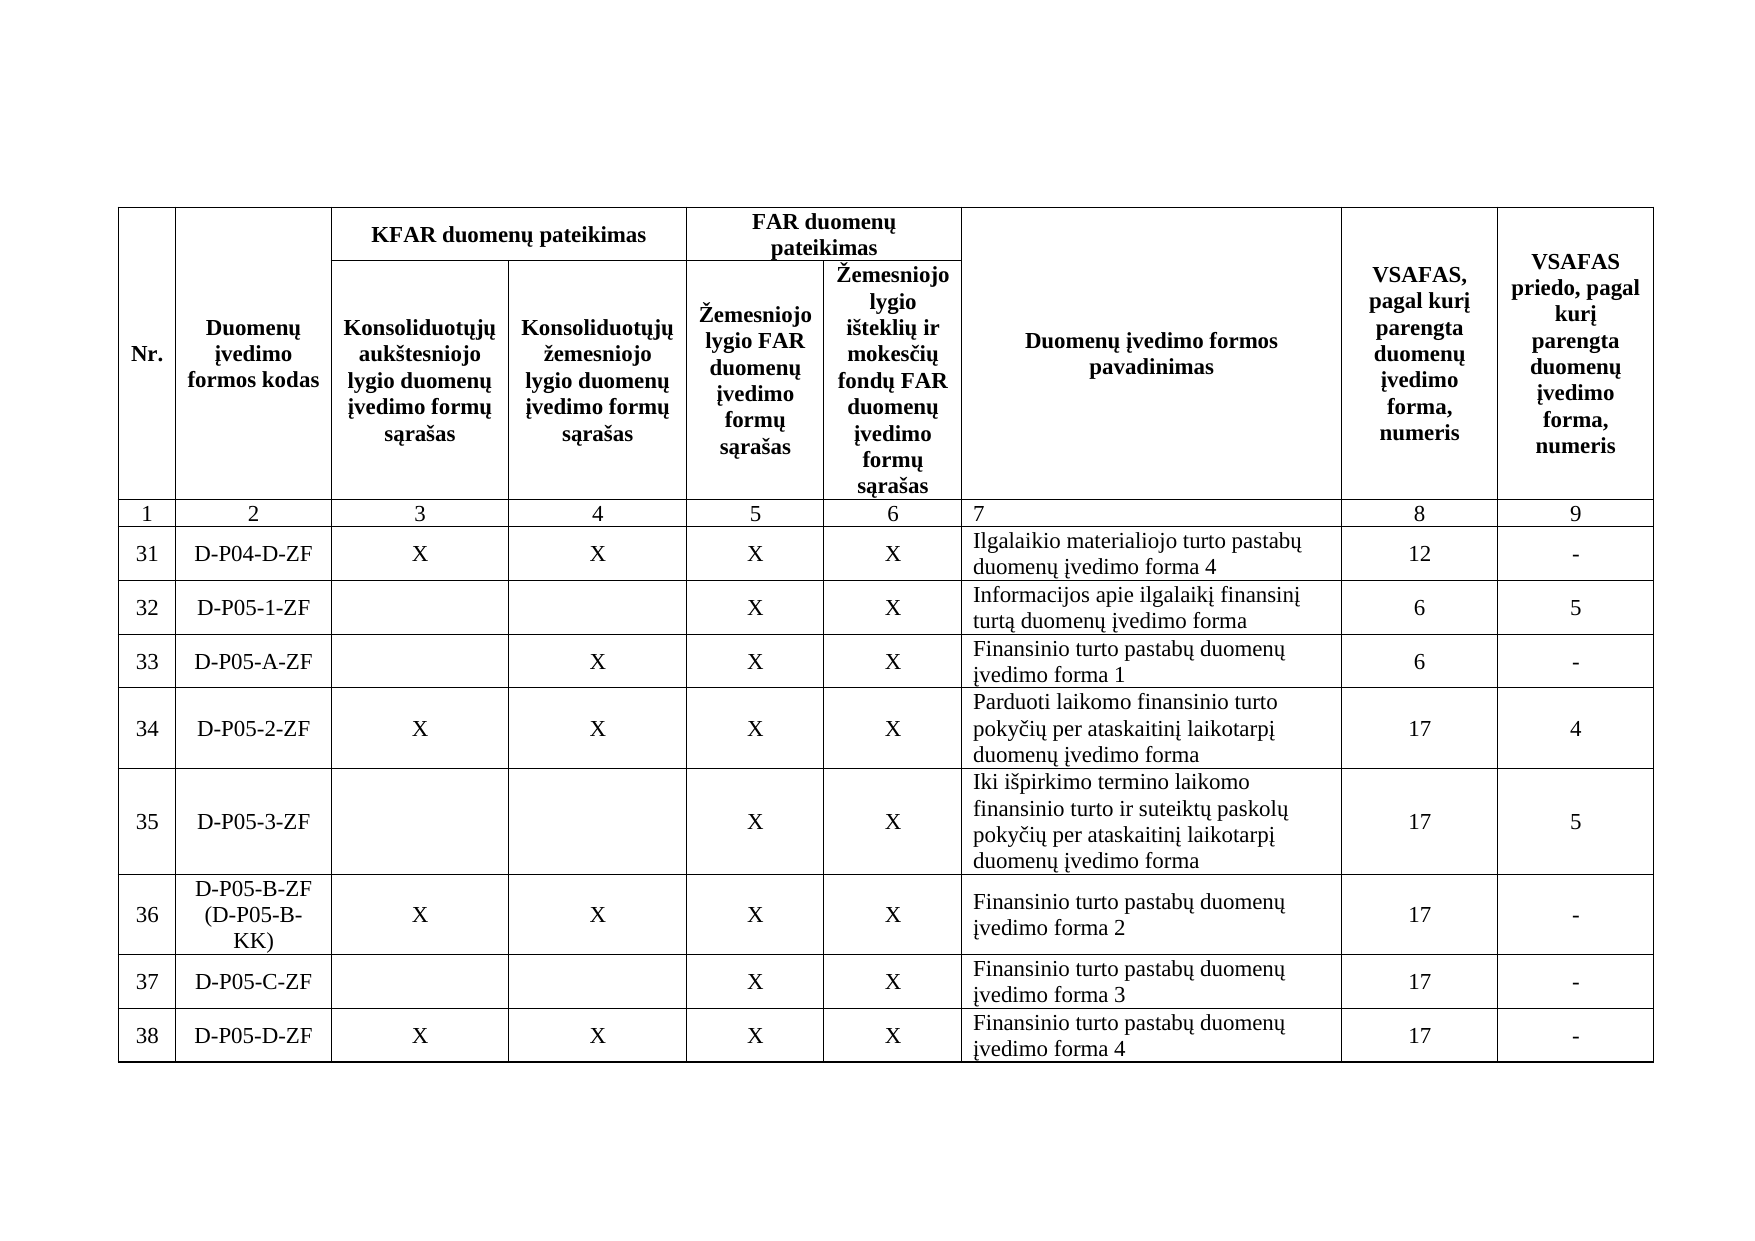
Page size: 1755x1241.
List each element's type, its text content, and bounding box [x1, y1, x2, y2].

table_cell X [824, 527, 961, 580]
table_cell X [687, 955, 823, 1008]
table_cell 3 [332, 500, 508, 526]
table_cell 31 [119, 527, 175, 580]
table_cell Žemesniojo lygio išteklių ir mokesčių fondų FAR duomenų įvedimo formų sąrašas [824, 261, 961, 499]
table_cell X [687, 527, 823, 580]
table_cell D-P05-3-ZF [176, 769, 331, 874]
table_cell X [687, 875, 823, 954]
table_cell 2 [176, 500, 331, 526]
table_cell X [332, 875, 508, 954]
table_cell [509, 769, 686, 874]
table_cell X [509, 1009, 686, 1061]
table_cell X [509, 688, 686, 767]
table_cell 36 [119, 875, 175, 954]
table_cell - [1498, 527, 1653, 580]
table_cell X [687, 635, 823, 687]
table_cell 6 [824, 500, 961, 526]
table_header Duomenų įvedimo formos kodas [176, 208, 331, 499]
table_cell Parduoti laikomo finansinio turto pokyčių per ataskaitinį laikotarpį duomenų įvedimo forma [962, 688, 1341, 767]
table_cell - [1498, 875, 1653, 954]
table_cell D-P05-2-ZF [176, 688, 331, 767]
table_cell X [687, 1009, 823, 1061]
table_cell - [1498, 955, 1653, 1008]
table_cell 17 [1342, 875, 1497, 954]
table_header VSAFAS priedo, pagal kurį parengta duomenų įvedimo forma, numeris [1498, 208, 1653, 499]
table_cell X [509, 527, 686, 580]
table_cell Finansinio turto pastabų duomenų įvedimo forma 4 [962, 1009, 1341, 1061]
table_cell 5 [1498, 769, 1653, 874]
table_cell D-P05-D-ZF [176, 1009, 331, 1061]
table_cell [509, 581, 686, 633]
table_cell Finansinio turto pastabų duomenų įvedimo forma 3 [962, 955, 1341, 1008]
table_cell 17 [1342, 955, 1497, 1008]
table_cell 35 [119, 769, 175, 874]
table_cell Ilgalaikio materialiojo turto pastabų duomenų įvedimo forma 4 [962, 527, 1341, 580]
table_cell 1 [119, 500, 175, 526]
table_cell Konsoliduotųjų žemesniojo lygio duomenų įvedimo formų sąrašas [509, 261, 686, 499]
table_header Duomenų įvedimo formos pavadinimas [962, 208, 1341, 499]
table_cell 37 [119, 955, 175, 1008]
table_cell [509, 955, 686, 1008]
table_cell 9 [1498, 500, 1653, 526]
table_cell 7 [962, 500, 1341, 526]
table_header FAR duomenų pateikimas [687, 208, 961, 260]
table_cell X [332, 527, 508, 580]
table_cell D-P05-A-ZF [176, 635, 331, 687]
table_cell X [824, 688, 961, 767]
table_cell D-P05-1-ZF [176, 581, 331, 633]
table_cell 17 [1342, 688, 1497, 767]
table_cell X [824, 875, 961, 954]
table_cell 38 [119, 1009, 175, 1061]
table_cell Informacijos apie ilgalaikį finansinį turtą duomenų įvedimo forma [962, 581, 1341, 633]
table_cell [332, 769, 508, 874]
table_cell 32 [119, 581, 175, 633]
table_cell 6 [1342, 635, 1497, 687]
table_cell X [509, 875, 686, 954]
table_cell 8 [1342, 500, 1497, 526]
table_cell 17 [1342, 1009, 1497, 1061]
table_cell X [687, 581, 823, 633]
table_cell D-P04-D-ZF [176, 527, 331, 580]
table_cell D-P05-C-ZF [176, 955, 331, 1008]
table_cell 17 [1342, 769, 1497, 874]
table_cell X [332, 1009, 508, 1061]
table_cell 4 [509, 500, 686, 526]
table_cell X [509, 635, 686, 687]
table_cell 34 [119, 688, 175, 767]
table_cell 4 [1498, 688, 1653, 767]
table_cell 33 [119, 635, 175, 687]
table_cell [332, 955, 508, 1008]
table_cell Finansinio turto pastabų duomenų įvedimo forma 2 [962, 875, 1341, 954]
table_header Nr. [119, 208, 175, 499]
table_cell X [824, 1009, 961, 1061]
table_cell Žemesniojo lygio FAR duomenų įvedimo formų sąrašas [687, 261, 823, 499]
table_cell D-P05-B-ZF (D-P05-B-KK) [176, 875, 331, 954]
table_cell X [332, 688, 508, 767]
table_cell [332, 581, 508, 633]
table_cell Konsoliduotųjų aukštesniojo lygio duomenų įvedimo formų sąrašas [332, 261, 508, 499]
table_cell X [687, 688, 823, 767]
table_cell X [824, 955, 961, 1008]
table_cell Iki išpirkimo termino laikomo finansinio turto ir suteiktų paskolų pokyčių per ataskaitinį laikotarpį duomenų įvedimo forma [962, 769, 1341, 874]
table_cell - [1498, 635, 1653, 687]
table_header VSAFAS, pagal kurį parengta duomenų įvedimo forma, numeris [1342, 208, 1497, 499]
table_cell [332, 635, 508, 687]
table_cell - [1498, 1009, 1653, 1061]
table_cell X [824, 581, 961, 633]
table_cell 6 [1342, 581, 1497, 633]
table_cell 12 [1342, 527, 1497, 580]
table_cell 5 [1498, 581, 1653, 633]
table_cell X [687, 769, 823, 874]
table_cell X [824, 635, 961, 687]
table_cell X [824, 769, 961, 874]
table_header KFAR duomenų pateikimas [332, 208, 686, 260]
table_cell 5 [687, 500, 823, 526]
table_cell Finansinio turto pastabų duomenų įvedimo forma 1 [962, 635, 1341, 687]
